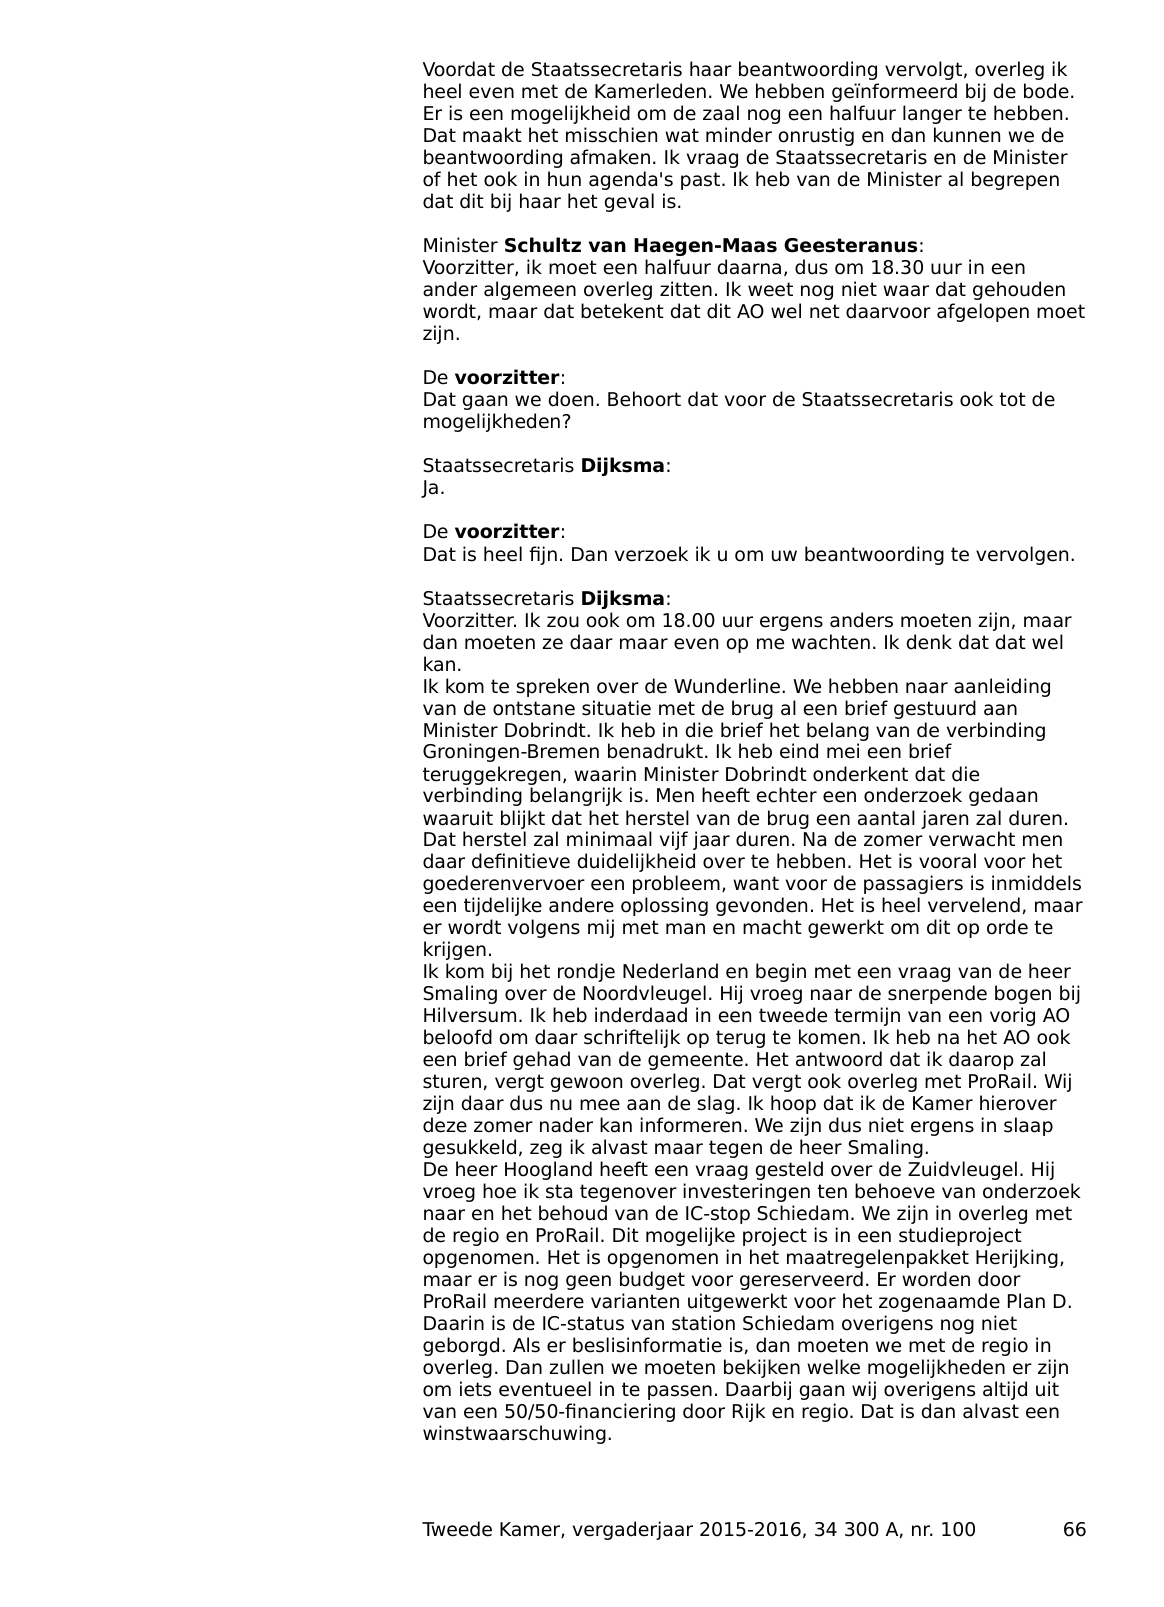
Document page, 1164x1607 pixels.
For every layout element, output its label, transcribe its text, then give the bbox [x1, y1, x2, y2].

text Ik kom te spreken over de Wunderline. We hebben naar aanleiding van de ontstane situatie met de brug al een brief gestuurd aan Minister Dobrindt. Ik heb in die brief het belang van de verbinding Groningen-Bremen benadrukt. Ik heb eind mei een brief teruggekregen, waarin Minister Dobrindt onderkent dat die verbinding belangrijk is. Men heeft echter een onderzoek gedaan waaruit blijkt dat het herstel van de brug een aantal jaren zal duren. Dat herstel zal minimaal vijf jaar duren. Na de zomer verwacht men daar definitieve duidelijkheid over te hebben. Het is vooral voor het goederenvervoer een probleem, want voor de passagiers is inmiddels een tijdelijke andere oplossing gevonden. Het is heel vervelend, maar er wordt volgens mij met man en macht gewerkt om dit op orde te krijgen. [422, 676, 1087, 961]
text Ja. [422, 477, 1087, 499]
text Staatssecretaris Dijksma: [422, 455, 1087, 477]
text Voorzitter. Ik zou ook om 18.00 uur ergens anders moeten zijn, maar dan moeten ze daar maar even op me wachten. Ik denk dat dat wel kan. [422, 609, 1087, 676]
text De heer Hoogland heeft een vraag gesteld over de Zuidvleugel. Hij vroeg hoe ik sta tegenover investeringen ten behoeve van onderzoek naar en het behoud van de IC-stop Schiedam. We zijn in overleg met de regio en ProRail. Dit mogelijke project is in een studieproject opgenomen. Het is opgenomen in het maatregelenpakket Herijking, maar er is nog geen budget voor gereserveerd. Er worden door ProRail meerdere varianten uitgewerkt voor het zogenaamde Plan D. Daarin is de IC-status van station Schiedam overigens nog niet geborgd. Als er beslisinformatie is, dan moeten we met de regio in overleg. Dan zullen we moeten bekijken welke mogelijkheden er zijn om iets eventueel in te passen. Daarbij gaan wij overigens altijd uit van een 50/50-financiering door Rijk en regio. Dat is dan alvast een winstwaarschuwing. [422, 1159, 1087, 1445]
text Staatssecretaris Dijksma: [422, 588, 1087, 609]
text Dat gaan we doen. Behoort dat voor de Staatssecretaris ook tot de mogelijkheden? [422, 389, 1087, 433]
text De voorzitter: [422, 367, 1087, 389]
text Ik kom bij het rondje Nederland en begin met een vraag van de heer Smaling over de Noordvleugel. Hij vroeg naar de snerpende bogen bij Hilversum. Ik heb inderdaad in een tweede termijn van een vorig AO beloofd om daar schriftelijk op terug te komen. Ik heb na het AO ook een brief gehad van de gemeente. Het antwoord dat ik daarop zal sturen, vergt gewoon overleg. Dat vergt ook overleg met ProRail. Wij zijn daar dus nu mee aan de slag. Ik hoop dat ik de Kamer hierover deze zomer nader kan informeren. We zijn dus niet ergens in slaap gesukkeld, zeg ik alvast maar tegen de heer Smaling. [422, 961, 1087, 1159]
text Minister Schultz van Haegen-Maas Geesteranus: [422, 235, 1087, 257]
text Voordat de Staatssecretaris haar beantwoording vervolgt, overleg ik heel even met de Kamerleden. We hebben geïnformeerd bij de bode. Er is een mogelijkheid om de zaal nog een halfuur langer te hebben. Dat maakt het misschien wat minder onrustig en dan kunnen we de beantwoording afmaken. Ik vraag de Staatssecretaris en de Minister of het ook in hun agenda's past. Ik heb van de Minister al begrepen dat dit bij haar het geval is. [422, 59, 1087, 213]
text De voorzitter: [422, 521, 1087, 543]
text Dat is heel fijn. Dan verzoek ik u om uw beantwoording te vervolgen. [422, 543, 1087, 565]
text Voorzitter, ik moet een halfuur daarna, dus om 18.30 uur in een ander algemeen overleg zitten. Ik weet nog niet waar dat gehouden wordt, maar dat betekent dat dit AO wel net daarvoor afgelopen moet zijn. [422, 257, 1087, 345]
